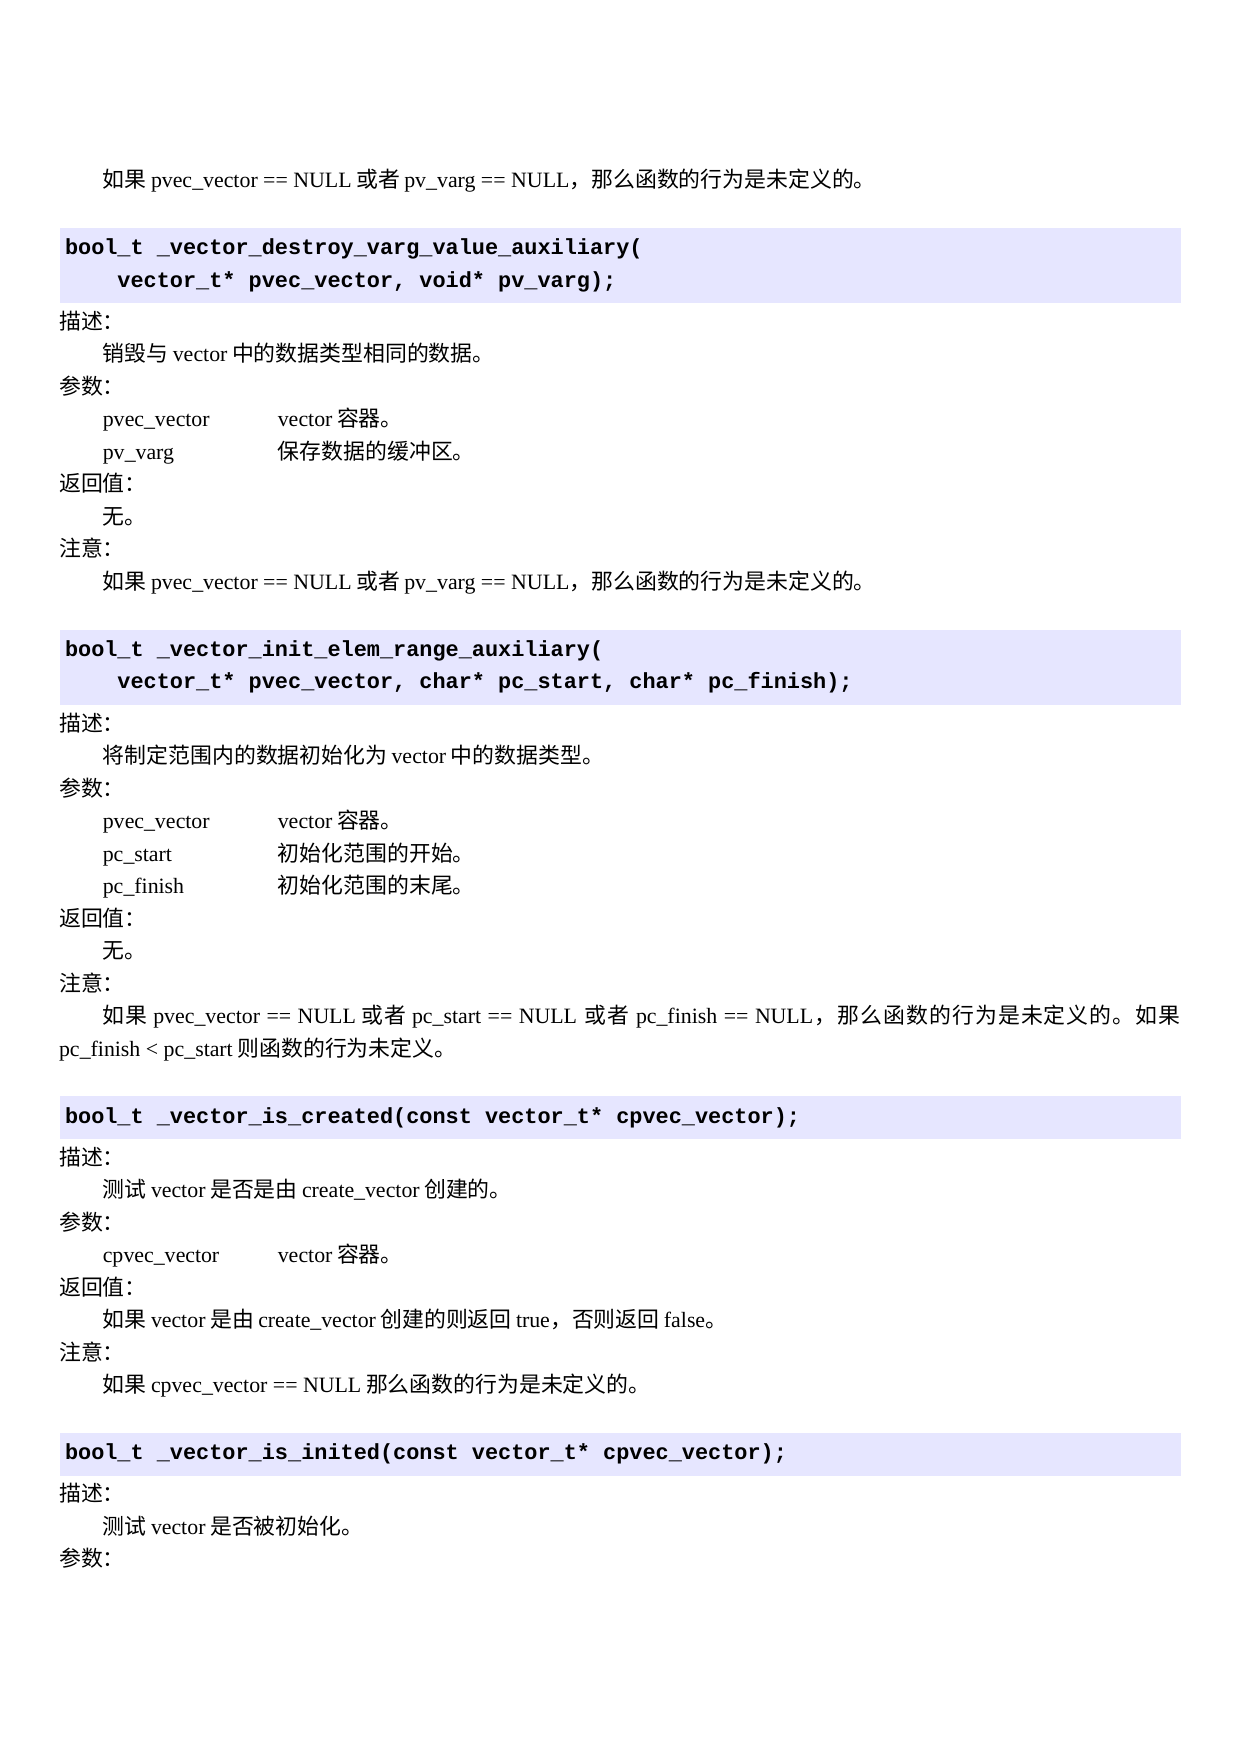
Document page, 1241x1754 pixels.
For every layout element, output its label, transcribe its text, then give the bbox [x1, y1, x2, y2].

text pc_finish 初始化范围的末尾。 [59, 868, 1181, 900]
text 参数： [59, 770, 1181, 803]
text 返回值： [59, 466, 1181, 498]
table_header bool_t _vector_is_inited(const vector_t* cpvec_vector); [60, 1433, 1181, 1476]
table_header bool_t _vector_init_elem_range_auxiliary( vector_t* pvec_vector, char* pc_start, char* pc_finish); [60, 630, 1181, 705]
table_header bool_t _vector_destroy_varg_value_auxiliary( vector_t* pvec_vector, void* pv_varg); [60, 228, 1181, 303]
text 如果pvec_vector == NULL或者pc_start == NULL 或者 pc_finish == NULL，那么函数的行为是未定义的。如果pc_finish < pc_start则函数的行为未定义。 [59, 998, 1181, 1063]
text pvec_vector vector容器。 [59, 803, 1181, 835]
text 测试vector是否被初始化。 [59, 1508, 1181, 1541]
text 无。 [59, 933, 1181, 965]
text cpvec_vector vector容器。 [59, 1237, 1181, 1269]
text 注意： [59, 965, 1181, 998]
table_header bool_t _vector_is_created(const vector_t* cpvec_vector); [60, 1096, 1181, 1139]
text pc_start 初始化范围的开始。 [59, 835, 1181, 868]
text 如果pvec_vector == NULL或者pv_varg == NULL，那么函数的行为是未定义的。 [59, 563, 1181, 596]
text 描述： [59, 305, 1181, 336]
text 描述： [59, 1477, 1181, 1508]
text 测试vector是否是由create_vector创建的。 [59, 1172, 1181, 1204]
text 返回值： [59, 1269, 1181, 1302]
text 注意： [59, 531, 1181, 563]
text 如果pvec_vector == NULL或者pv_varg == NULL，那么函数的行为是未定义的。 [59, 162, 1181, 194]
text pv_varg 保存数据的缓冲区。 [59, 433, 1181, 466]
text 参数： [59, 1204, 1181, 1237]
text 无。 [59, 498, 1181, 531]
text pvec_vector vector容器。 [59, 401, 1181, 433]
text 参数： [59, 368, 1181, 401]
text 返回值： [59, 900, 1181, 933]
text 如果cpvec_vector == NULL那么函数的行为是未定义的。 [59, 1367, 1181, 1399]
text 描述： [59, 1140, 1181, 1172]
text 如果vector是由create_vector创建的则返回true，否则返回false。 [59, 1302, 1181, 1334]
text 销毁与vector中的数据类型相同的数据。 [59, 336, 1181, 368]
text 将制定范围内的数据初始化为vector中的数据类型。 [59, 738, 1181, 770]
text 注意： [59, 1334, 1181, 1367]
text 描述： [59, 706, 1181, 738]
text 参数： [59, 1541, 1181, 1573]
